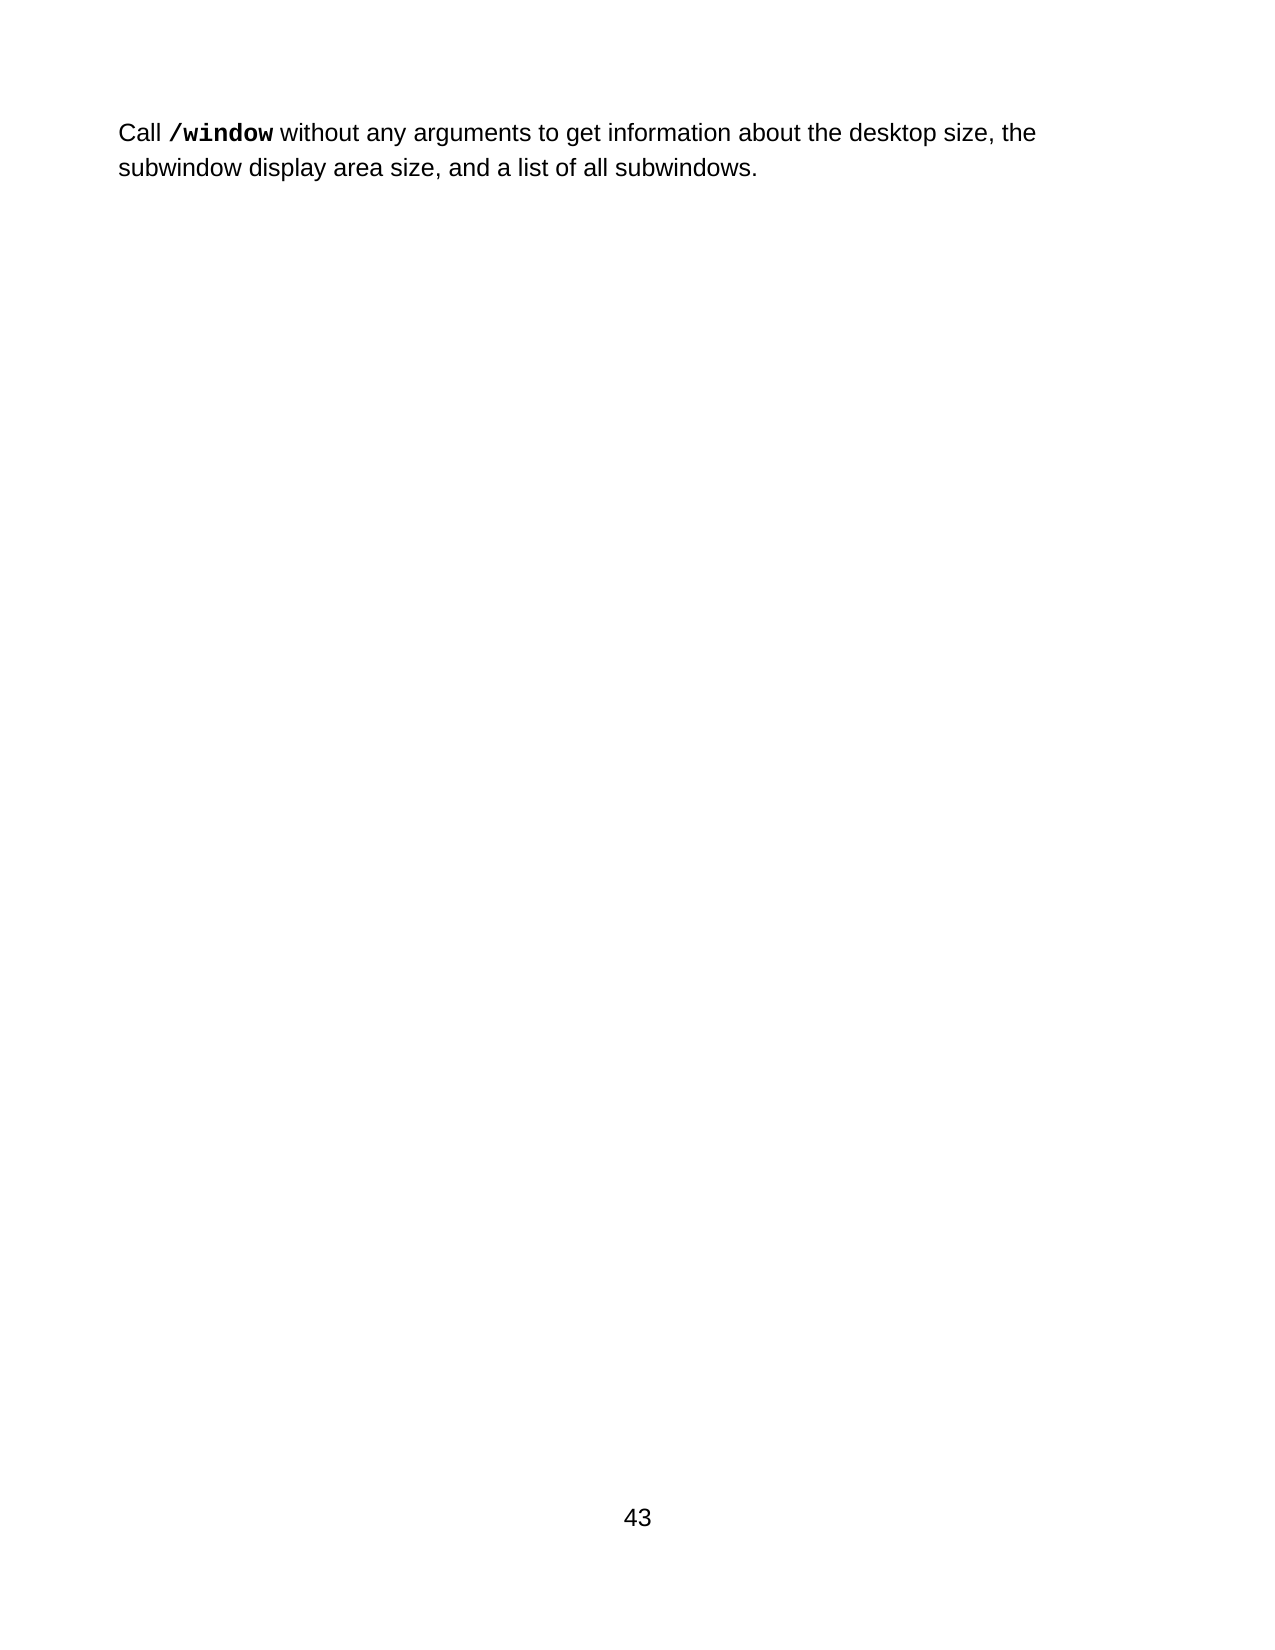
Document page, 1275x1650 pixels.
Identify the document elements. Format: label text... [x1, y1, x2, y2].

text Call /window without any arguments to get information about the desktop size, the subwindow display area size, and a list of all subwindows. [118, 118, 1157, 182]
